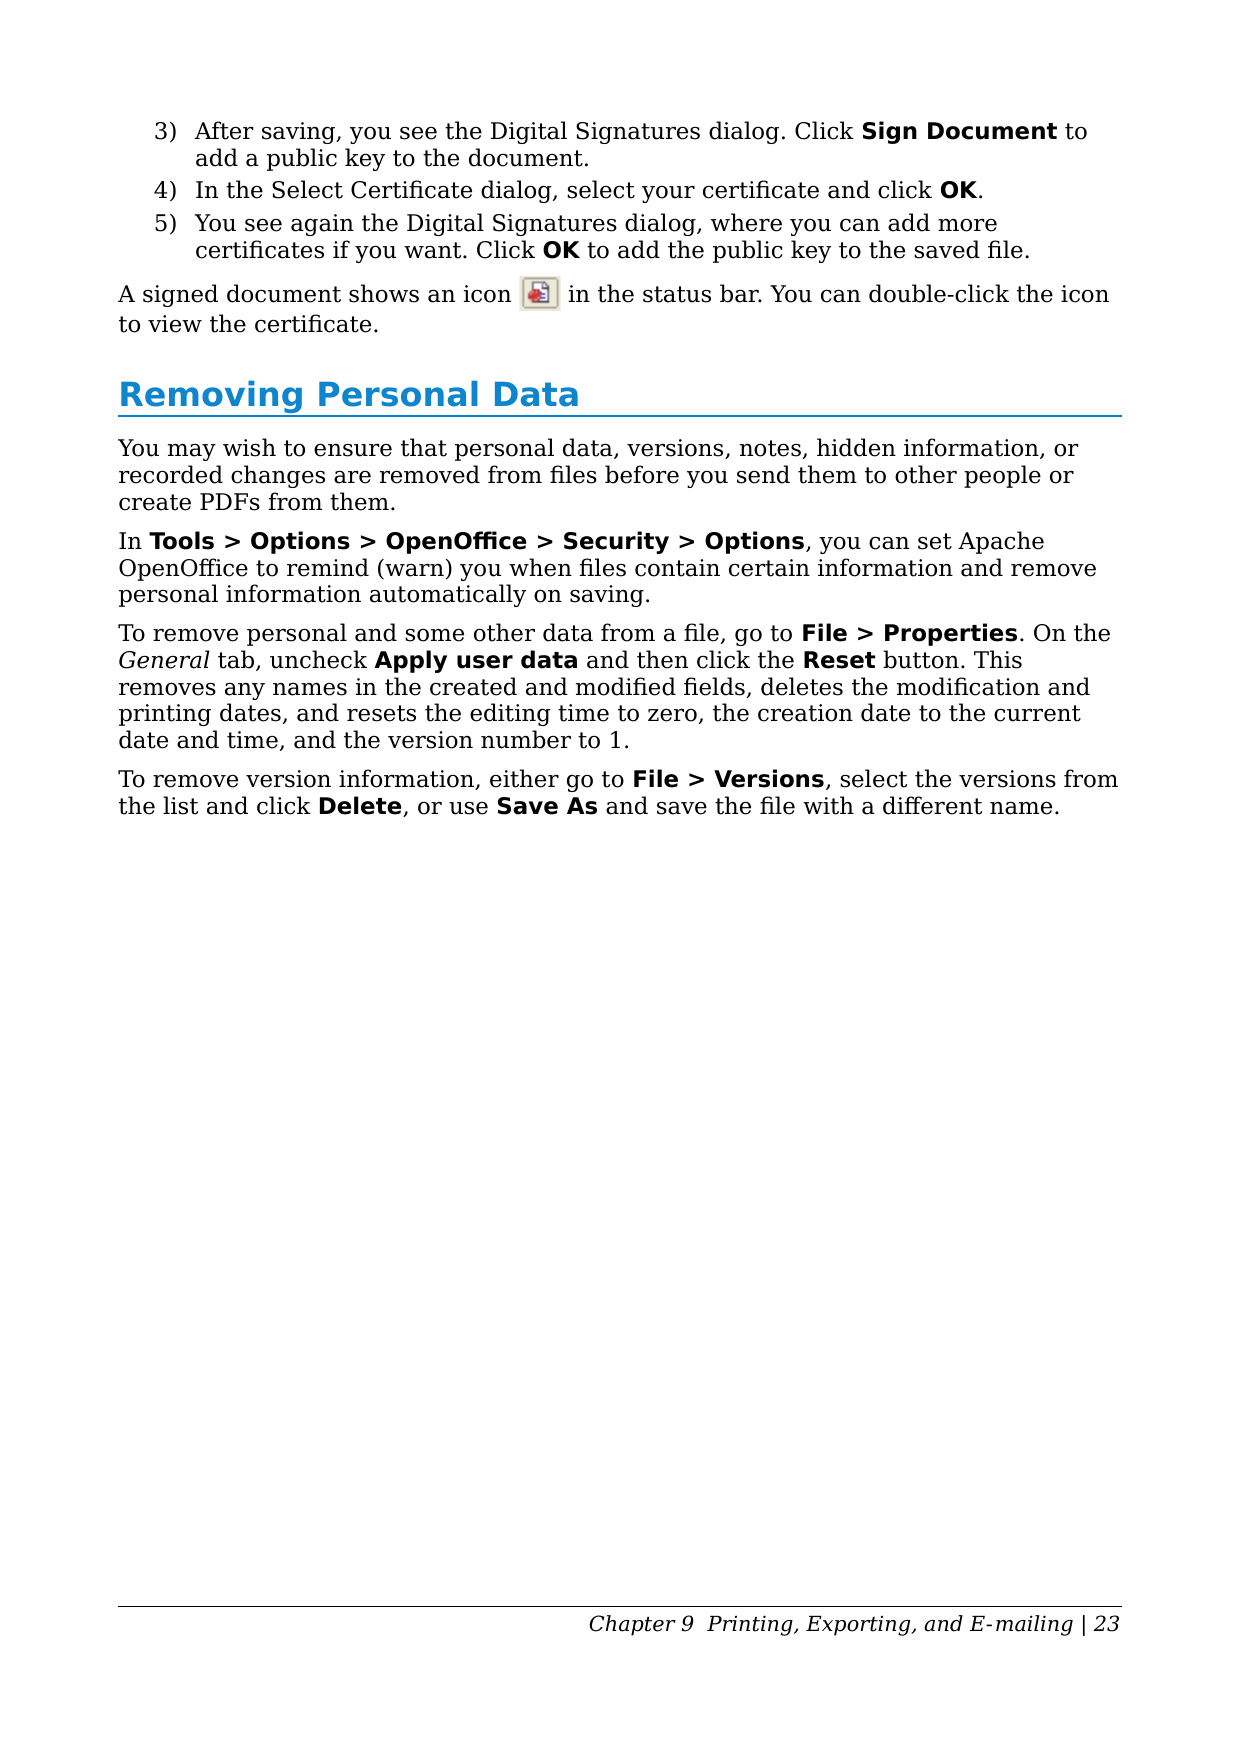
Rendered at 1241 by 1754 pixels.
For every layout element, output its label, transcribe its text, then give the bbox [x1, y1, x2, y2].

text To remove version information, either go to File > Versions, select the versions from the list and click Delete, or use Save As and save the file with a different name. [118, 766, 1122, 820]
text You may wish to ensure that personal data, versions, notes, hidden information, or recorded changes are removed from files before you send them to other people or create PDFs from them. [118, 436, 1122, 516]
text In Tools > Options > OpenOffice > Security > Options, you can set Apache OpenOffice to remind (warn) you when files contain certain information and remove personal information automatically on saving. [118, 528, 1122, 608]
text To remove personal and some other data from a file, go to File > Properties. On the General tab, uncheck Apply user data and then click the Reset button. This removes any names in the created and modified fields, deletes the modification and printing dates, and resets the editing time to zero, the creation date to the current date and time, and the version number to 1. [118, 621, 1122, 754]
picture [519, 276, 561, 311]
list You see again the Digital Signatures dialog, where you can add more certificates if you want. Click OK to add the public key to the saved file. [177, 211, 1122, 264]
text A signed document shows an icon in the status bar. You can double-click the icon to view the certificate. [118, 276, 1122, 337]
list After saving, you see the Digital Signatures dialog. Click Sign Document to add a public key to the document. [177, 118, 1122, 171]
list In the Select Certificate dialog, select your certificate and click OK. [177, 178, 1122, 204]
subtitle Removing Personal Data [118, 376, 1122, 415]
